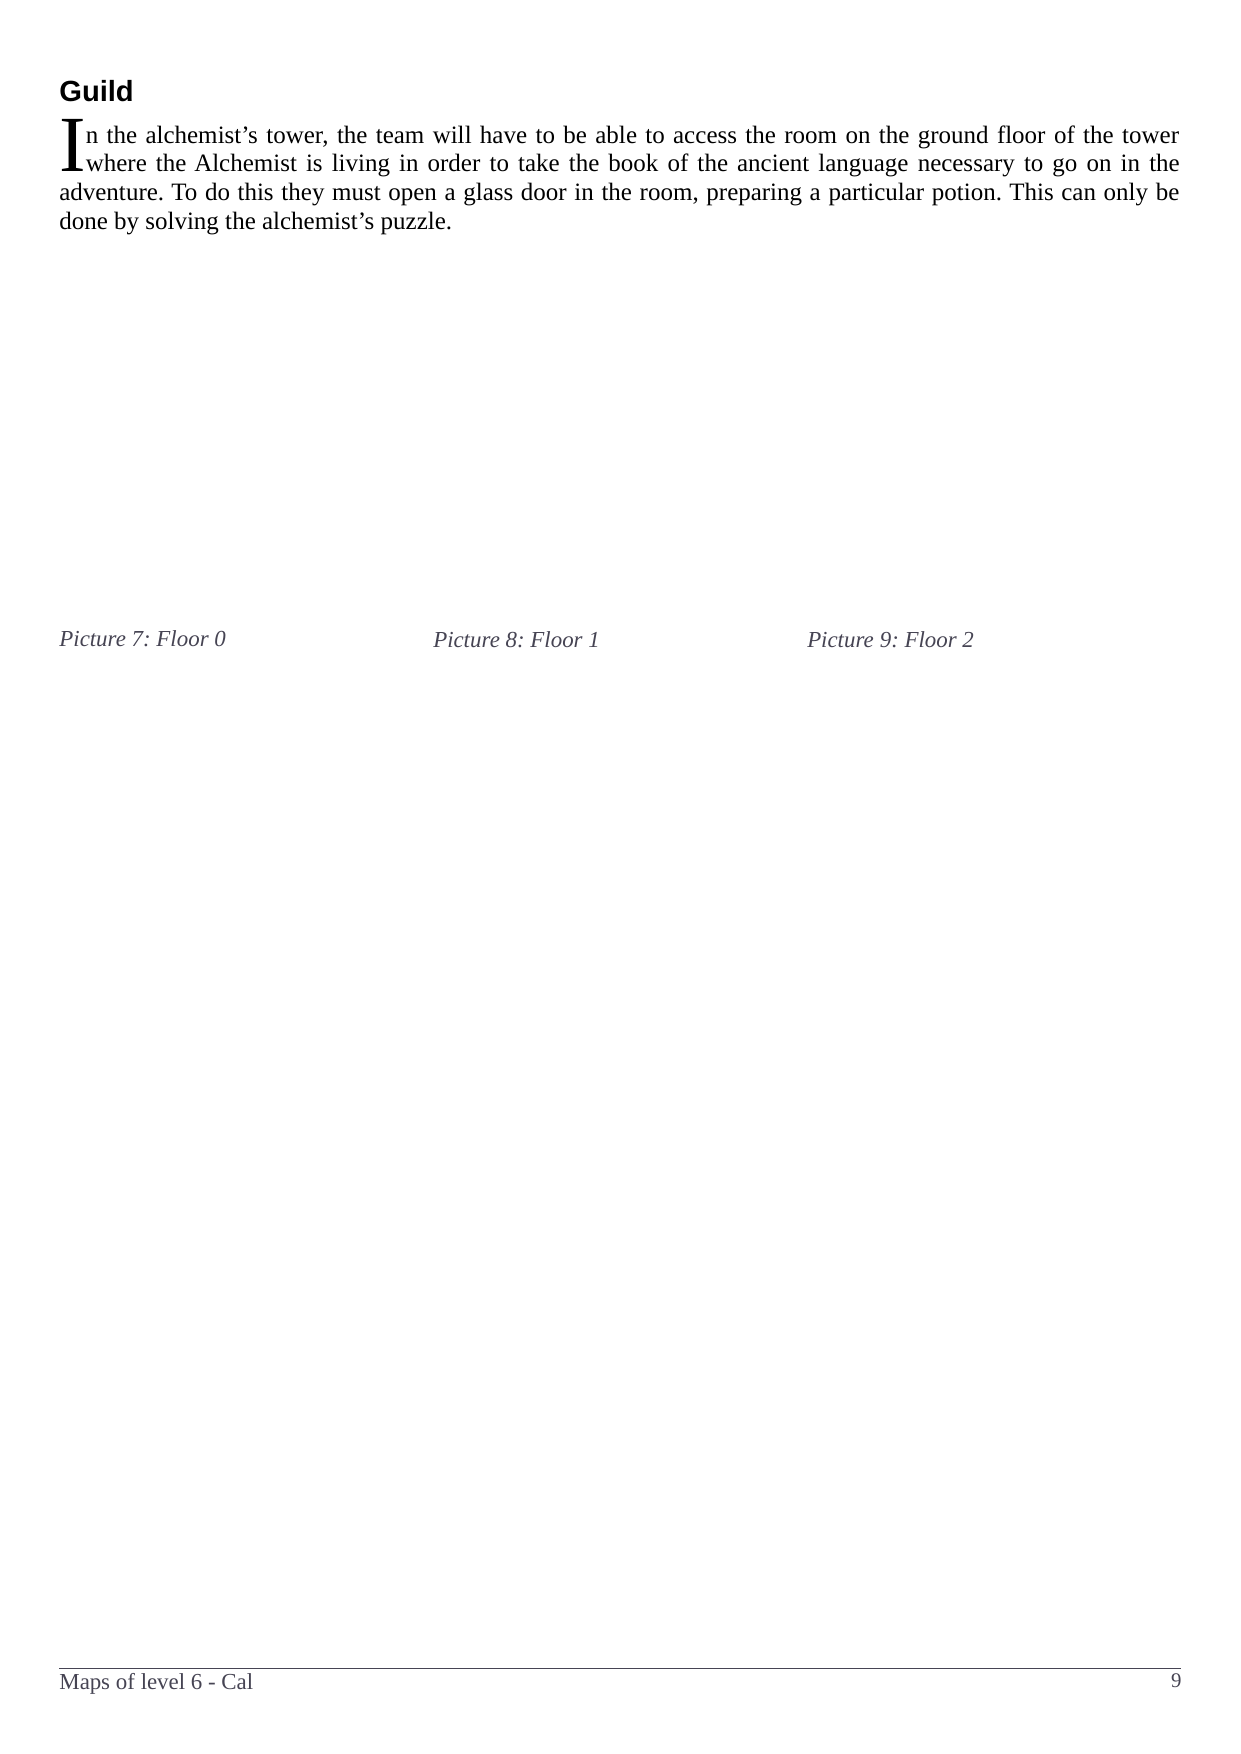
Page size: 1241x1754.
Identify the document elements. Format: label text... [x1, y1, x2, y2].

table_header [64, 632, 70, 639]
table_header [812, 633, 818, 640]
text In the alchemist’s tower, the team will have to be able to access the room on the ground floor of the tower where the Alchemist is living in order to take the book of the ancient language necessary to go on in the adventure. To do this they must open a glass door in the room, preparing a particular potion. This can only be done by solving the alchemist’s puzzle. [59, 120, 1181, 235]
table_header [807, 241, 1181, 687]
subtitle Guild [59, 74, 1181, 107]
table_header [433, 241, 807, 687]
table_header [438, 633, 444, 640]
table_header [59, 241, 433, 687]
